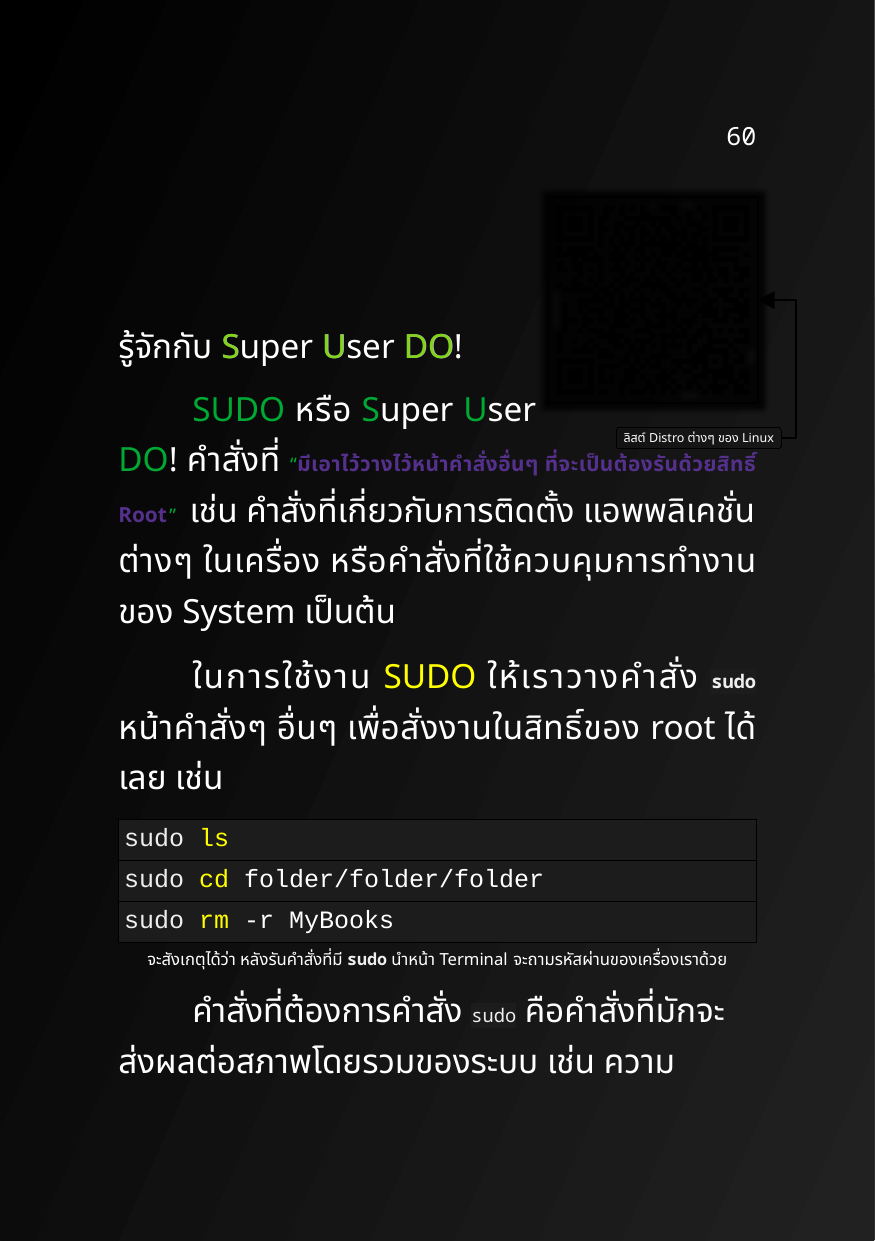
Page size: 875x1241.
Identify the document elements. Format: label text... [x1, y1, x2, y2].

subtitle ในการใช้งาน SUDO ให้เราวางคำสั่ง sudo หน้าคำสั่งๆ อื่นๆ เพื่อสั่งงานในสิทธิ์ของ root ได้เลย เช่น [118, 653, 756, 804]
table_header sudo ls [119, 820, 756, 860]
subtitle SUDO หรือ Super User DO! คำสั่งที่ “มีเอาไว้วางไว้หน้าคำสั่งอื่นๆ ที่จะเป็นต้องรันด้วยสิทธิ์ Root” เช่น คำสั่งที่เกี่ยวกับการติดตั้ง แอพพลิเคชั่นต่างๆ ในเครื่อง หรือคำสั่งที่ใช้ควบคุมการทำงานของ System เป็นต้น [118, 386, 756, 638]
subtitle คำสั่งที่ต้องการคำสั่ง sudo คือคำสั่งที่มักจะส่งผลต่อสภาพโดยรวมของระบบ เช่น ความ [118, 987, 756, 1088]
table_cell sudo cd folder/folder/folder [119, 861, 756, 901]
subtitle จะสังเกตุได้ว่า หลังรันคำสั่งที่มี sudo นำหน้า Terminal จะถามรหัสผ่านของเครื่องเราด้วย [118, 943, 756, 972]
table_cell sudo rm -r MyBooks [119, 902, 756, 942]
